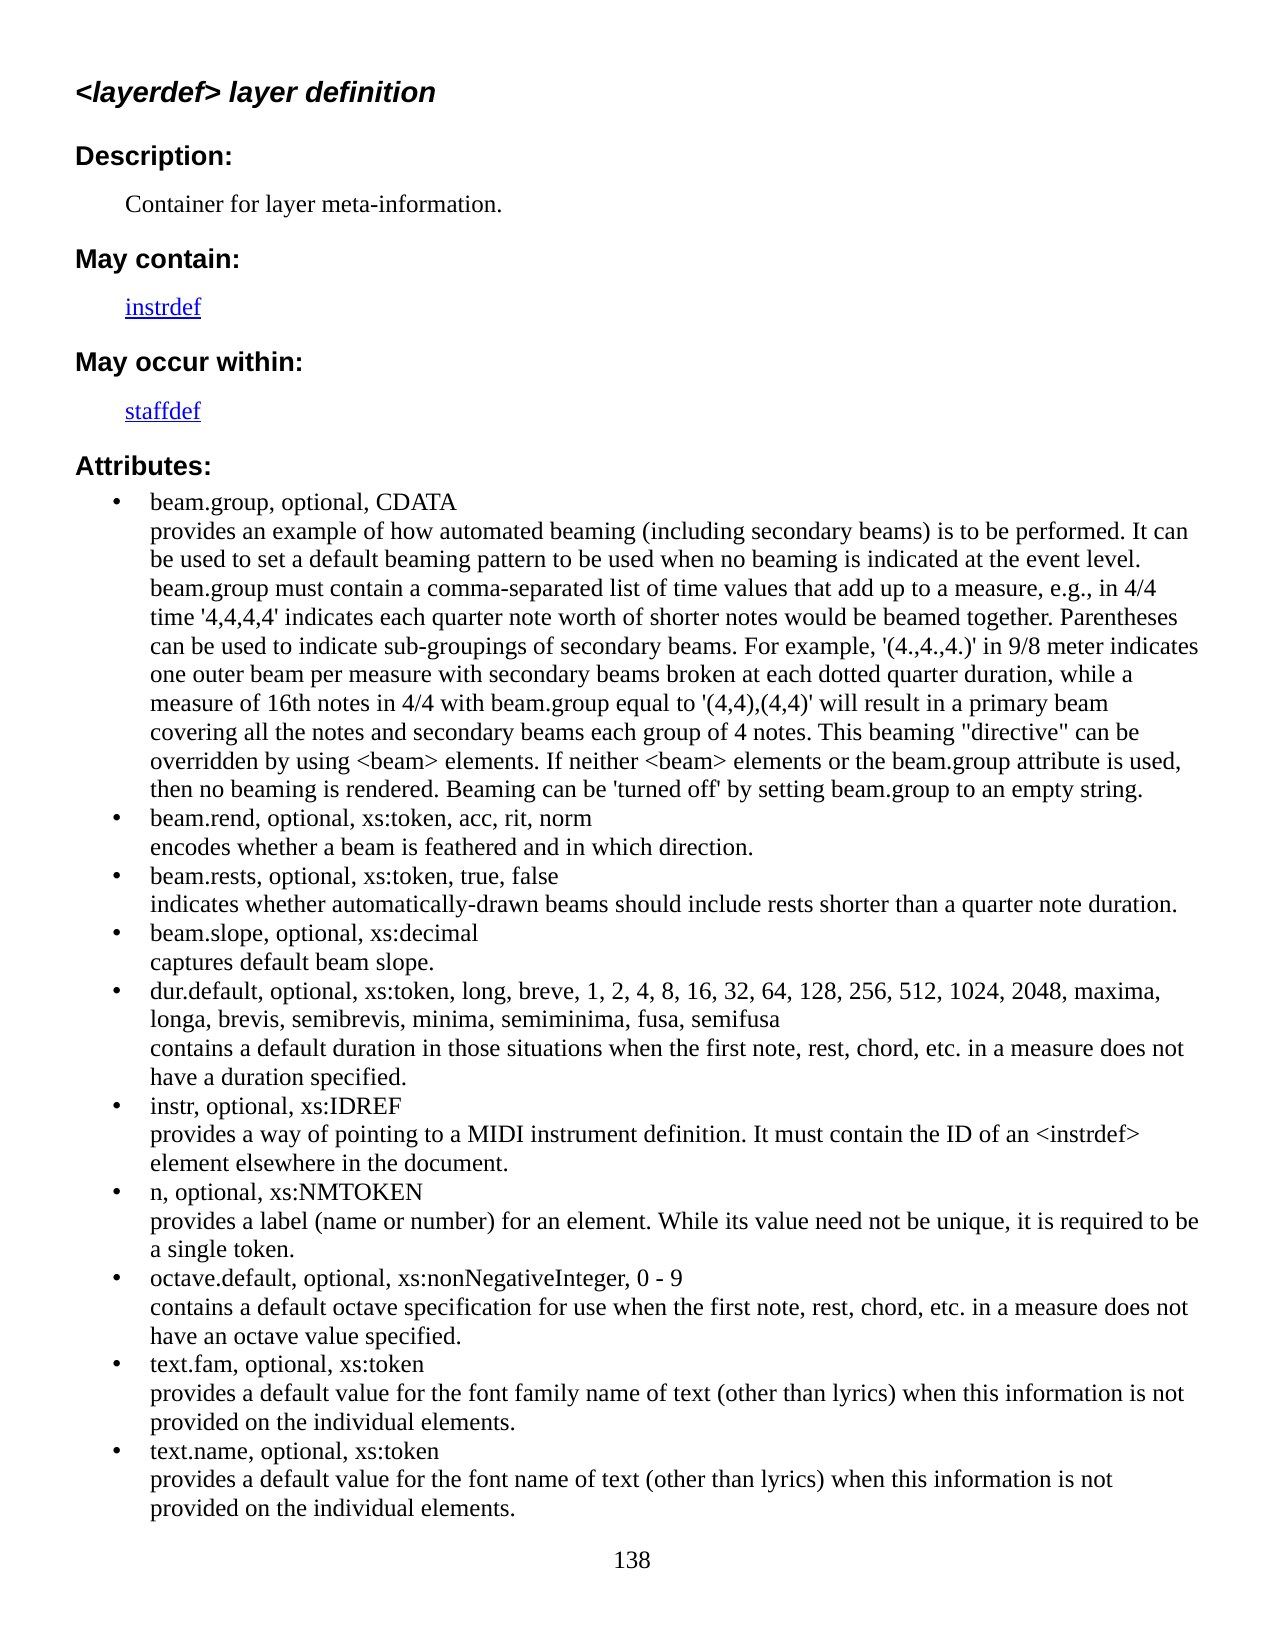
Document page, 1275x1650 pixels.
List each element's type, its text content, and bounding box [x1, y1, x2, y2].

list dur.default, optional, xs:token, long, breve, 1, 2, 4, 8, 16, 32, 64, 128, 256, 512, 1024, 2048, maxima, longa, brevis, semibrevis, minima, semiminima, fusa, semifusa contains a default duration in those situations when the first note, rest, chord, etc. in a measure does not have a duration specified. [112, 976, 1200, 1091]
subtitle Description: [75, 140, 1200, 171]
subtitle May contain: [75, 243, 1200, 274]
list beam.rend, optional, xs:token, acc, rit, norm encodes whether a beam is feathered and in which direction. [112, 803, 1200, 861]
list beam.slope, optional, xs:decimal captures default beam slope. [112, 918, 1200, 976]
list beam.group, optional, CDATA provides an example of how automated beaming (including secondary beams) is to be performed. It can be used to set a default beaming pattern to be used when no beaming is indicated at the event level. beam.group must contain a comma-separated list of time values that add up to a measure, e.g., in 4/4 time '4,4,4,4' indicates each quarter note worth of shorter notes would be beamed together. Parentheses can be used to indicate sub-groupings of secondary beams. For example, '(4.,4.,4.)' in 9/8 meter indicates one outer beam per measure with secondary beams broken at each dotted quarter duration, while a measure of 16th notes in 4/4 with beam.group equal to '(4,4),(4,4)' will result in a primary beam covering all the notes and secondary beams each group of 4 notes. This beaming "directive" can be overridden by using <beam> elements. If neither <beam> elements or the beam.group attribute is used, then no beaming is rendered. Beaming can be 'turned off' by setting beam.group to an empty string. [112, 487, 1200, 803]
text Container for layer meta-information. [75, 189, 1200, 218]
subtitle May occur within: [75, 346, 1200, 377]
subtitle <layerdef> layer definition [75, 75, 1200, 108]
list instr, optional, xs:IDREF provides a way of pointing to a MIDI instrument definition. It must contain the ID of an <instrdef> element elsewhere in the document. [112, 1091, 1200, 1177]
text instrdef [75, 292, 1200, 321]
list beam.rests, optional, xs:token, true, false indicates whether automatically-drawn beams should include rests shorter than a quarter note duration. [112, 861, 1200, 918]
text staffdef [75, 396, 1200, 424]
subtitle Attributes: [75, 449, 1200, 481]
list text.fam, optional, xs:token provides a default value for the font family name of text (other than lyrics) when this information is not provided on the individual elements. [112, 1349, 1200, 1436]
list text.name, optional, xs:token provides a default value for the font name of text (other than lyrics) when this information is not provided on the individual elements. [112, 1436, 1200, 1522]
list n, optional, xs:NMTOKEN provides a label (name or number) for an element. While its value need not be unique, it is required to be a single token. [112, 1177, 1200, 1263]
list octave.default, optional, xs:nonNegativeInteger, 0 - 9 contains a default octave specification for use when the first note, rest, chord, etc. in a measure does not have an octave value specified. [112, 1263, 1200, 1349]
